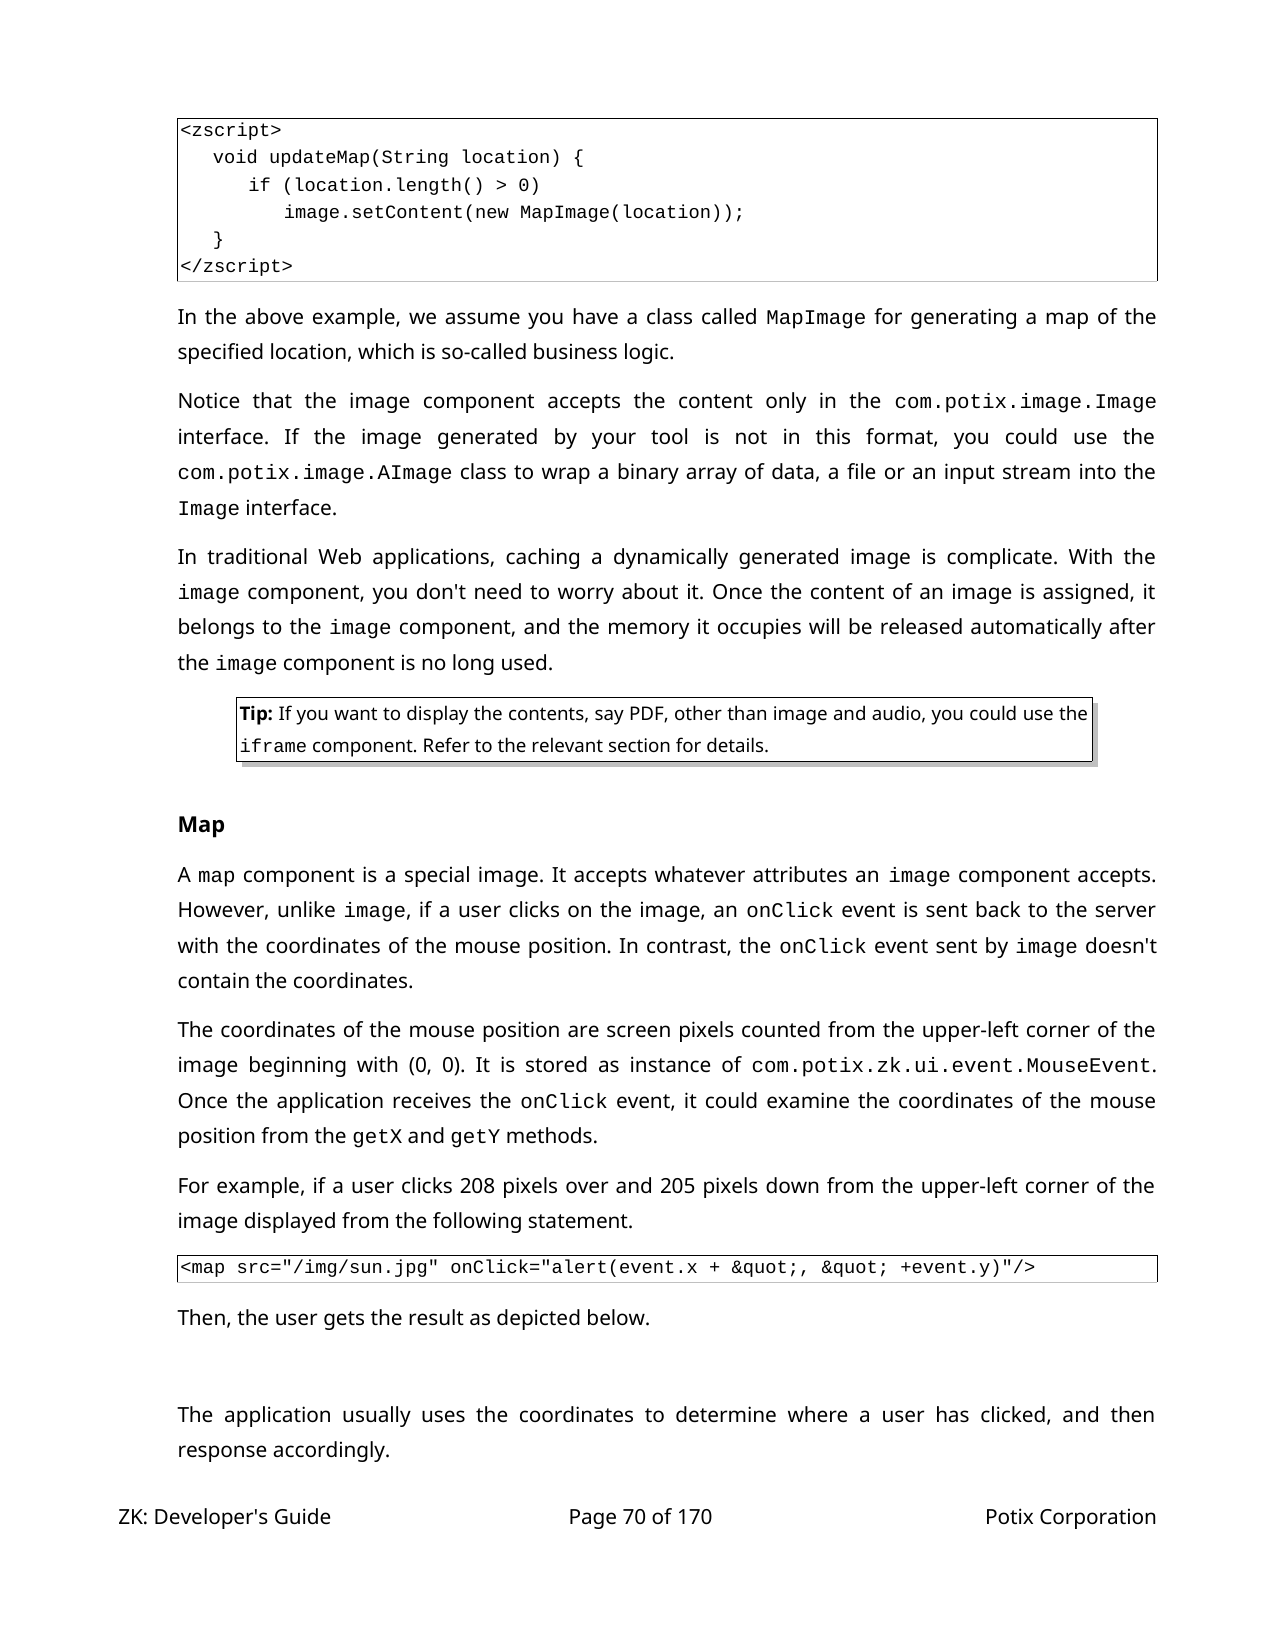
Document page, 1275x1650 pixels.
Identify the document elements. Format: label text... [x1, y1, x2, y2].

text </zscript> [178, 254, 1157, 281]
text } [178, 227, 1157, 251]
text In the above example, we assume you have a class called MapImage for generating a map of the specified location, which is so-called business logic. [177, 302, 1157, 366]
text image.setContent(new MapImage(location)); [178, 200, 1157, 224]
text The application usually uses the coordinates to determine where a user has clicked, and then response accordingly. [177, 1400, 1157, 1464]
text The coordinates of the mouse position are screen pixels counted from the upper-left corner of the image beginning with (0, 0). It is stored as instance of com.potix.zk.ui.event.MouseEvent. Once the application receives the onClick event, it could examine the coordinates of the mouse position from the getX and getY methods. [177, 1015, 1157, 1150]
text void updateMap(String location) { [178, 145, 1157, 169]
text <map src="/img/sun.jpg" onClick="alert(event.x + &quot;, &quot; +event.y)"/> [178, 1256, 1157, 1282]
text For example, if a user clicks 208 pixels over and 205 pixels down from the upper-left corner of the image displayed from the following statement. [177, 1171, 1157, 1234]
text A map component is a special image. It accepts whatever attributes an image component accepts. However, unlike image, if a user clicks on the image, an onClick event is sent back to the server with the coordinates of the mouse position. In contrast, the onClick event sent by image doesn't contain the coordinates. [177, 860, 1157, 995]
text In traditional Web applications, caching a dynamically generated image is complicate. With the image component, you don't need to worry about it. Once the content of an image is assigned, it belongs to the image component, and the memory it occupies will be released automatically after the image component is no long used. [177, 542, 1157, 677]
text if (location.length() > 0) [178, 172, 1157, 197]
text <zscript> [178, 119, 1157, 142]
text Then, the user gets the result as depicted below. [177, 1303, 1157, 1331]
subtitle Map [177, 809, 1157, 839]
text Tip: If you want to display the contents, say PDF, other than image and audio, you could use the iframe component. Refer to the relevant section for details. [237, 698, 1092, 761]
text Notice that the image component accepts the content only in the com.potix.image.Image interface. If the image generated by your tool is not in this format, you could use the com.potix.image.AImage class to wrap a binary array of data, a file or an input stream into the Image interface. [177, 386, 1157, 521]
